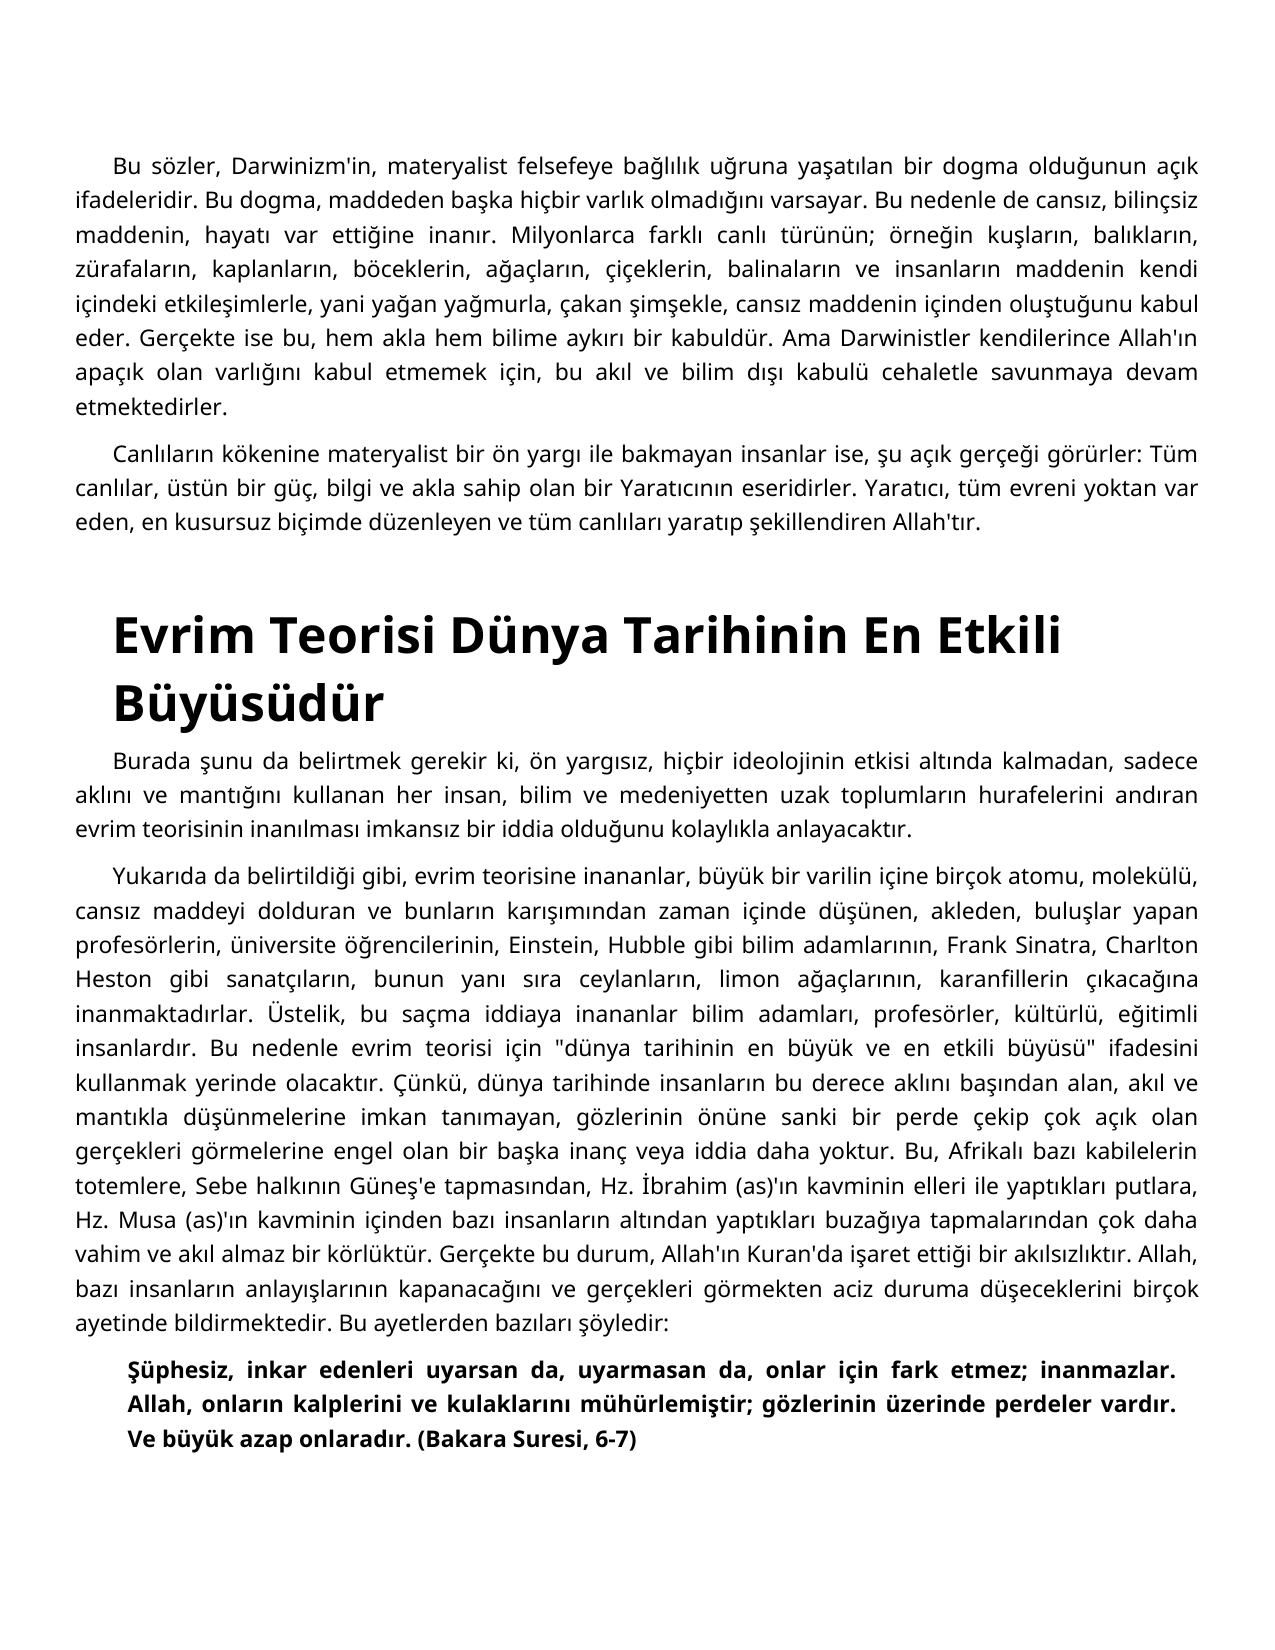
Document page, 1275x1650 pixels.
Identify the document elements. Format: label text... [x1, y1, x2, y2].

subtitle Evrim Teorisi Dünya Tarihinin En Etkili Büyüsüdür [112, 600, 1200, 736]
text Canlıların kökenine materyalist bir ön yargı ile bakmayan insanlar ise, şu açık gerçeği görürler: Tüm canlılar, üstün bir güç, bilgi ve akla sahip olan bir Yaratıcının eseridirler. Yaratıcı, tüm evreni yoktan var eden, en kusursuz biçimde düzenleyen ve tüm canlıları yaratıp şekillendiren Allah'tır. [75, 437, 1200, 537]
text Yukarıda da belirtildiği gibi, evrim teorisine inananlar, büyük bir varilin içine birçok atomu, molekülü, cansız maddeyi dolduran ve bunların karışımından zaman içinde düşünen, akleden, buluşlar yapan profesörlerin, üniversite öğrencilerinin, Einstein, Hubble gibi bilim adamlarının, Frank Sinatra, Charlton Heston gibi sanatçıların, bunun yanı sıra ceylanların, limon ağaçlarının, karanfillerin çıkacağına inanmaktadırlar. Üstelik, bu saçma iddiaya inananlar bilim adamları, profesörler, kültürlü, eğitimli insanlardır. Bu nedenle evrim teorisi için "dünya tarihinin en büyük ve en etkili büyüsü" ifadesini kullanmak yerinde olacaktır. Çünkü, dünya tarihinde insanların bu derece aklını başından alan, akıl ve mantıkla düşünmelerine imkan tanımayan, gözlerinin önüne sanki bir perde çekip çok açık olan gerçekleri görmelerine engel olan bir başka inanç veya iddia daha yoktur. Bu, Afrikalı bazı kabilelerin totemlere, Sebe halkının Güneş'e tapmasından, Hz. İbrahim (as)'ın kavminin elleri ile yaptıkları putlara, Hz. Musa (as)'ın kavminin içinden bazı insanların altından yaptıkları buzağıya tapmalarından çok daha vahim ve akıl almaz bir körlüktür. Gerçekte bu durum, Allah'ın Kuran'da işaret ettiği bir akılsızlıktır. Allah, bazı insanların anlayışlarının kapanacağını ve gerçekleri görmekten aciz duruma düşeceklerini birçok ayetinde bildirmektedir. Bu ayetlerden bazıları şöyledir: [75, 860, 1200, 1338]
text Burada şunu da belirtmek gerekir ki, ön yargısız, hiçbir ideolojinin etkisi altında kalmadan, sadece aklını ve mantığını kullanan her insan, bilim ve medeniyetten uzak toplumların hurafelerini andıran evrim teorisinin inanılması imkansız bir iddia olduğunu kolaylıkla anlayacaktır. [75, 744, 1200, 844]
text Bu sözler, Darwinizm'in, materyalist felsefeye bağlılık uğruna yaşatılan bir dogma olduğunun açık ifadeleridir. Bu dogma, maddeden başka hiçbir varlık olmadığını varsayar. Bu nedenle de cansız, bilinçsiz maddenin, hayatı var ettiğine inanır. Milyonlarca farklı canlı türünün; örneğin kuşların, balıkların, zürafaların, kaplanların, böceklerin, ağaçların, çiçeklerin, balinaların ve insanların maddenin kendi içindeki etkileşimlerle, yani yağan yağmurla, çakan şimşekle, cansız maddenin içinden oluştuğunu kabul eder. Gerçekte ise bu, hem akla hem bilime aykırı bir kabuldür. Ama Darwinistler kendilerince Allah'ın apaçık olan varlığını kabul etmemek için, bu akıl ve bilim dışı kabulü cehaletle savunmaya devam etmektedirler. [75, 150, 1200, 422]
text Şüphesiz, inkar edenleri uyarsan da, uyarmasan da, onlar için fark etmez; inanmazlar. Allah, onların kalplerini ve kulaklarını mühürlemiştir; gözlerinin üzerinde perdeler vardır. Ve büyük azap onlaradır. (Bakara Suresi, 6-7) [127, 1354, 1177, 1454]
